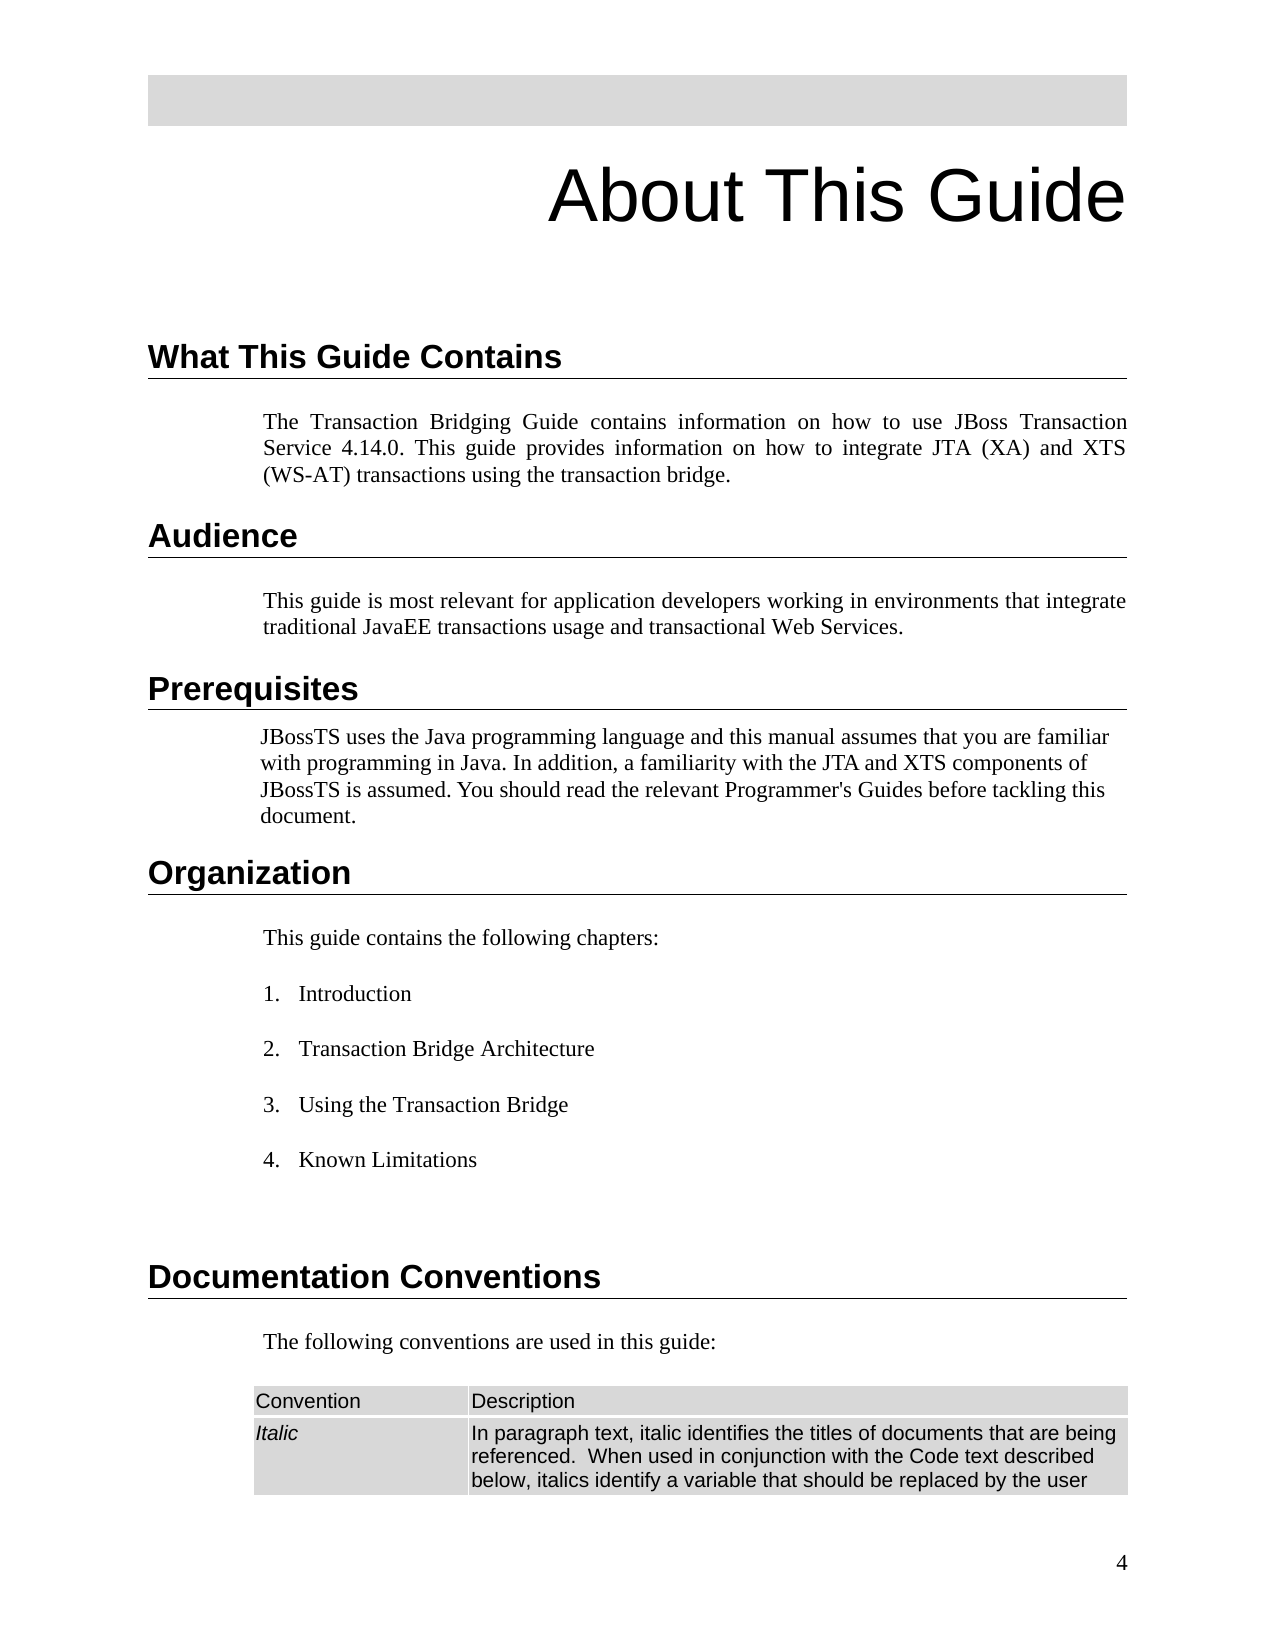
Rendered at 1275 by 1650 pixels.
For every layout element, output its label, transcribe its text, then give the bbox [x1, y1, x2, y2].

list Using the Transaction Bridge [263, 1091, 1127, 1117]
subtitle Audience [148, 516, 1127, 557]
table_cell In paragraph text, italic identifies the titles of documents that are being referenced. When used in conjunction with the Code text described below, italics identify a variable that should be replaced by the user [469, 1418, 1128, 1495]
text This guide is most relevant for application developers working in environments that integrate traditional JavaEE transactions usage and transactional Web Services. [263, 587, 1127, 640]
subtitle Prerequisites [148, 669, 1127, 709]
table_header Description [469, 1386, 1128, 1415]
subtitle Documentation Conventions [148, 1257, 1127, 1298]
text JBossTS uses the Java programming language and this manual assumes that you are familiar with programming in Java. In addition, a familiarity with the JTA and XTS components of JBossTS is assumed. You should read the relevant Programmer's Guides before tackling this document. [260, 723, 1127, 828]
title About This Guide [148, 151, 1127, 237]
table_cell Italic [254, 1418, 468, 1495]
text The following conventions are used in this guide: [263, 1328, 1127, 1354]
list Introduction [263, 979, 1127, 1006]
text The Transaction Bridging Guide contains information on how to use JBoss Transaction Service 4.13.0. This guide provides information on how to integrate JTA (XA) and XTS (WS-AT) transactions using the transaction bridge. [263, 408, 1127, 487]
text This guide contains the following chapters: [263, 924, 1127, 950]
subtitle Organization [148, 853, 1127, 894]
list Known Limitations [263, 1146, 1127, 1172]
subtitle What This Guide Contains [148, 337, 1127, 378]
table_header Convention [254, 1386, 468, 1415]
list Transaction Bridge Architecture [263, 1035, 1127, 1061]
